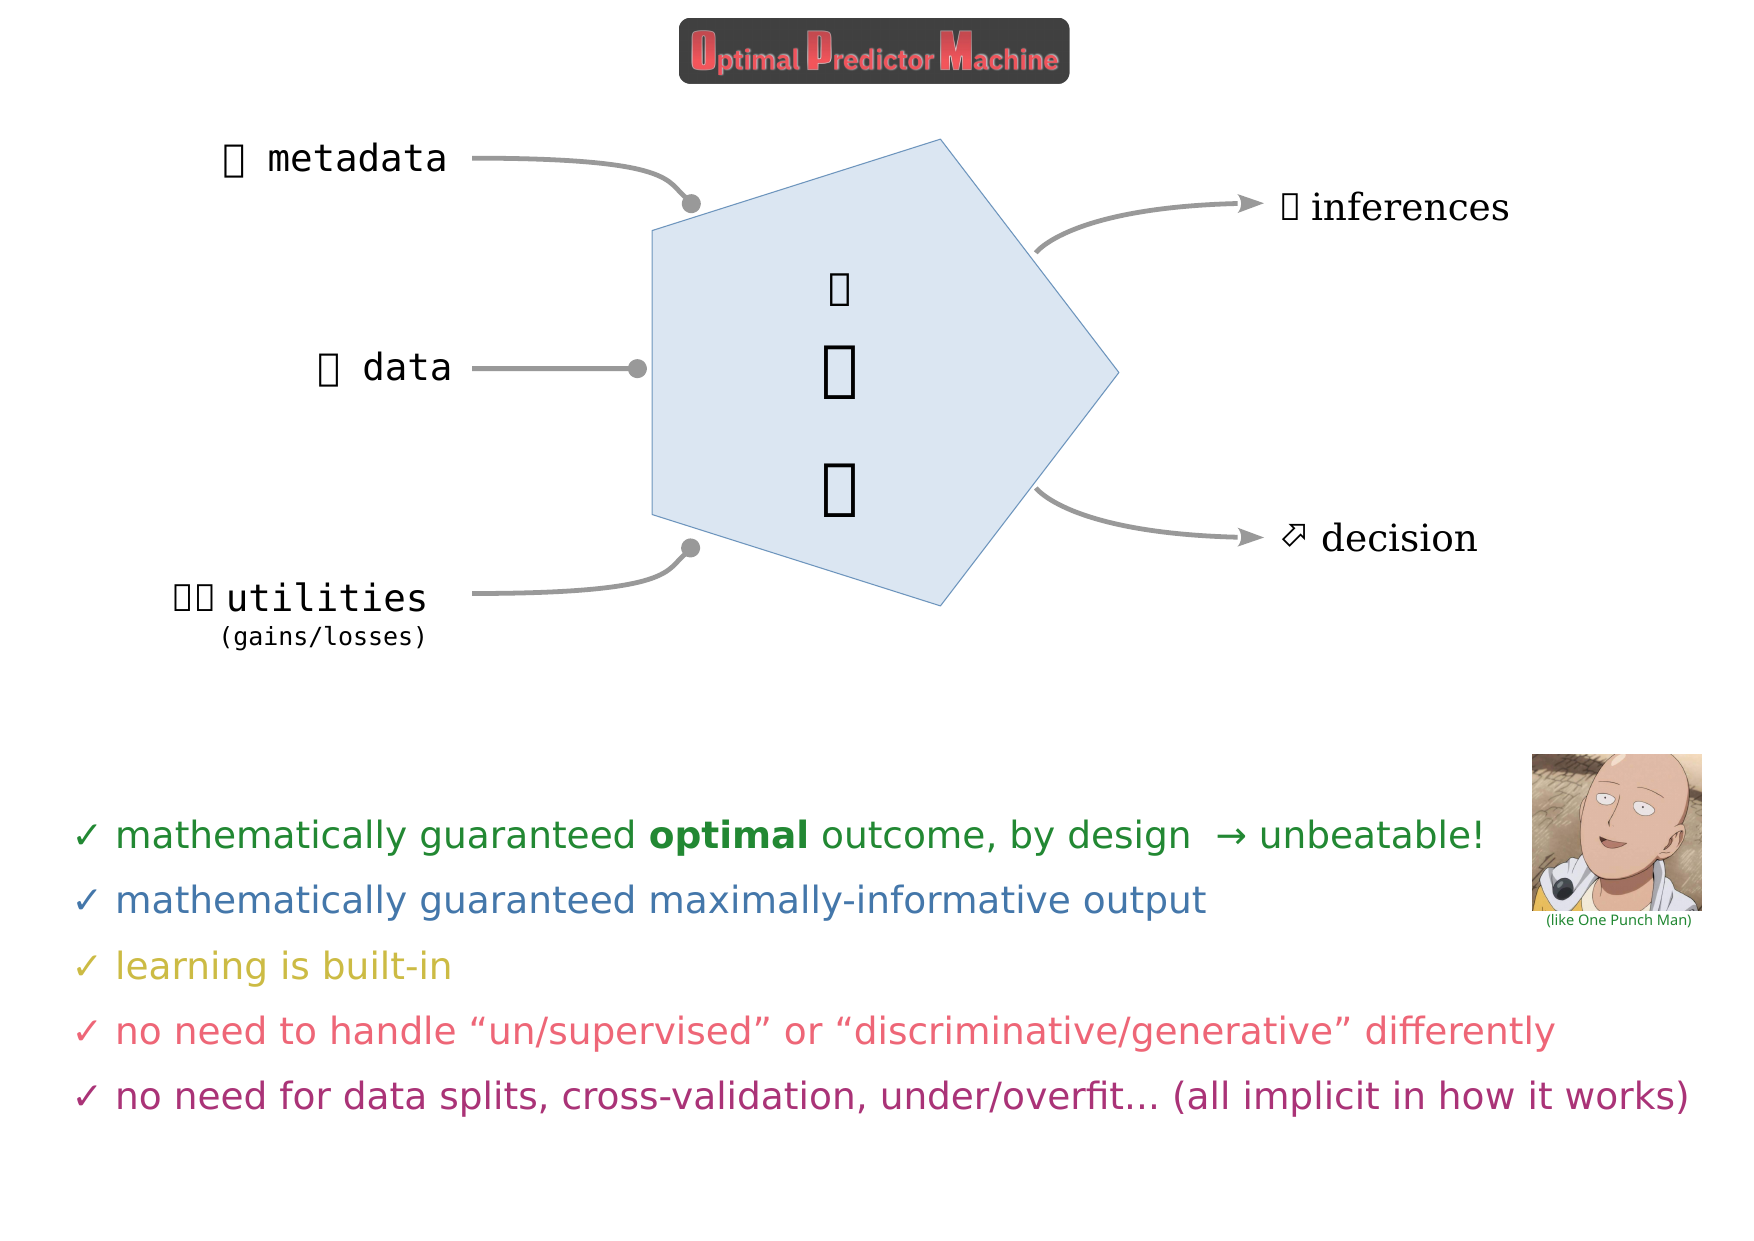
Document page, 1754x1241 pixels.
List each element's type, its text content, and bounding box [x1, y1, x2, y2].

text_box [652, 139, 1119, 606]
text_box  data [302, 338, 478, 398]
text_box (like One Punch Man) [1531, 903, 1702, 939]
text_box    [802, 249, 926, 473]
picture [679, 18, 1072, 85]
text_box  inferences [1263, 173, 1555, 232]
text_box  utilities (gains/losses) [156, 563, 478, 652]
text_box  decision [1264, 503, 1503, 563]
text_box  metadata [207, 129, 478, 188]
text_box ✓ mathematically guaranteed optimal outcome, by design → unbeatable! ✓ mathematically guaranteed maximally-informative output ✓ learning is built-in ✓ no need to handle “un/supervised” or “discriminative/generative” differently ✓ no need for data splits, cross-validation, under/overfit... (all implicit in how it works) [56, 806, 1707, 1126]
picture [1532, 754, 1702, 903]
